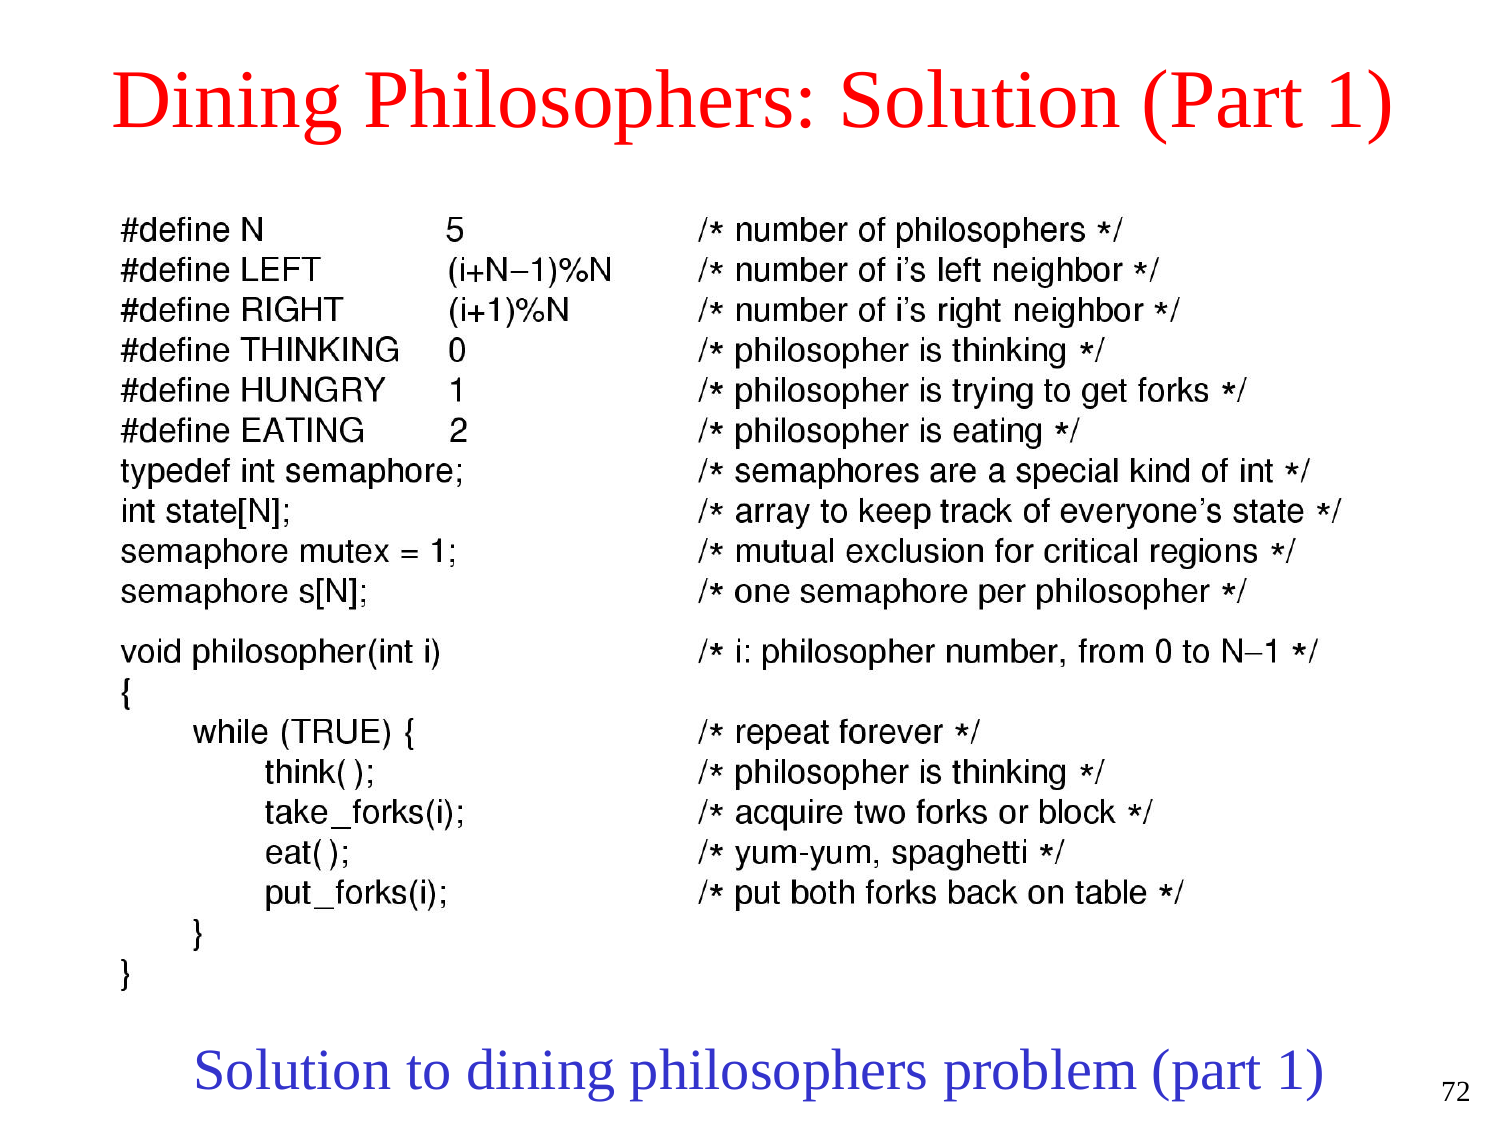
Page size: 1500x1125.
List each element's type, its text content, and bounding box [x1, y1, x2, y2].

picture [120, 193, 1411, 1011]
text_box [1404, 1064, 1486, 1125]
text_box Dining Philosophers: Solution (Part 1) [40, 0, 1466, 188]
text_box Solution to dining philosophers problem (part 1) [53, 1031, 1466, 1116]
